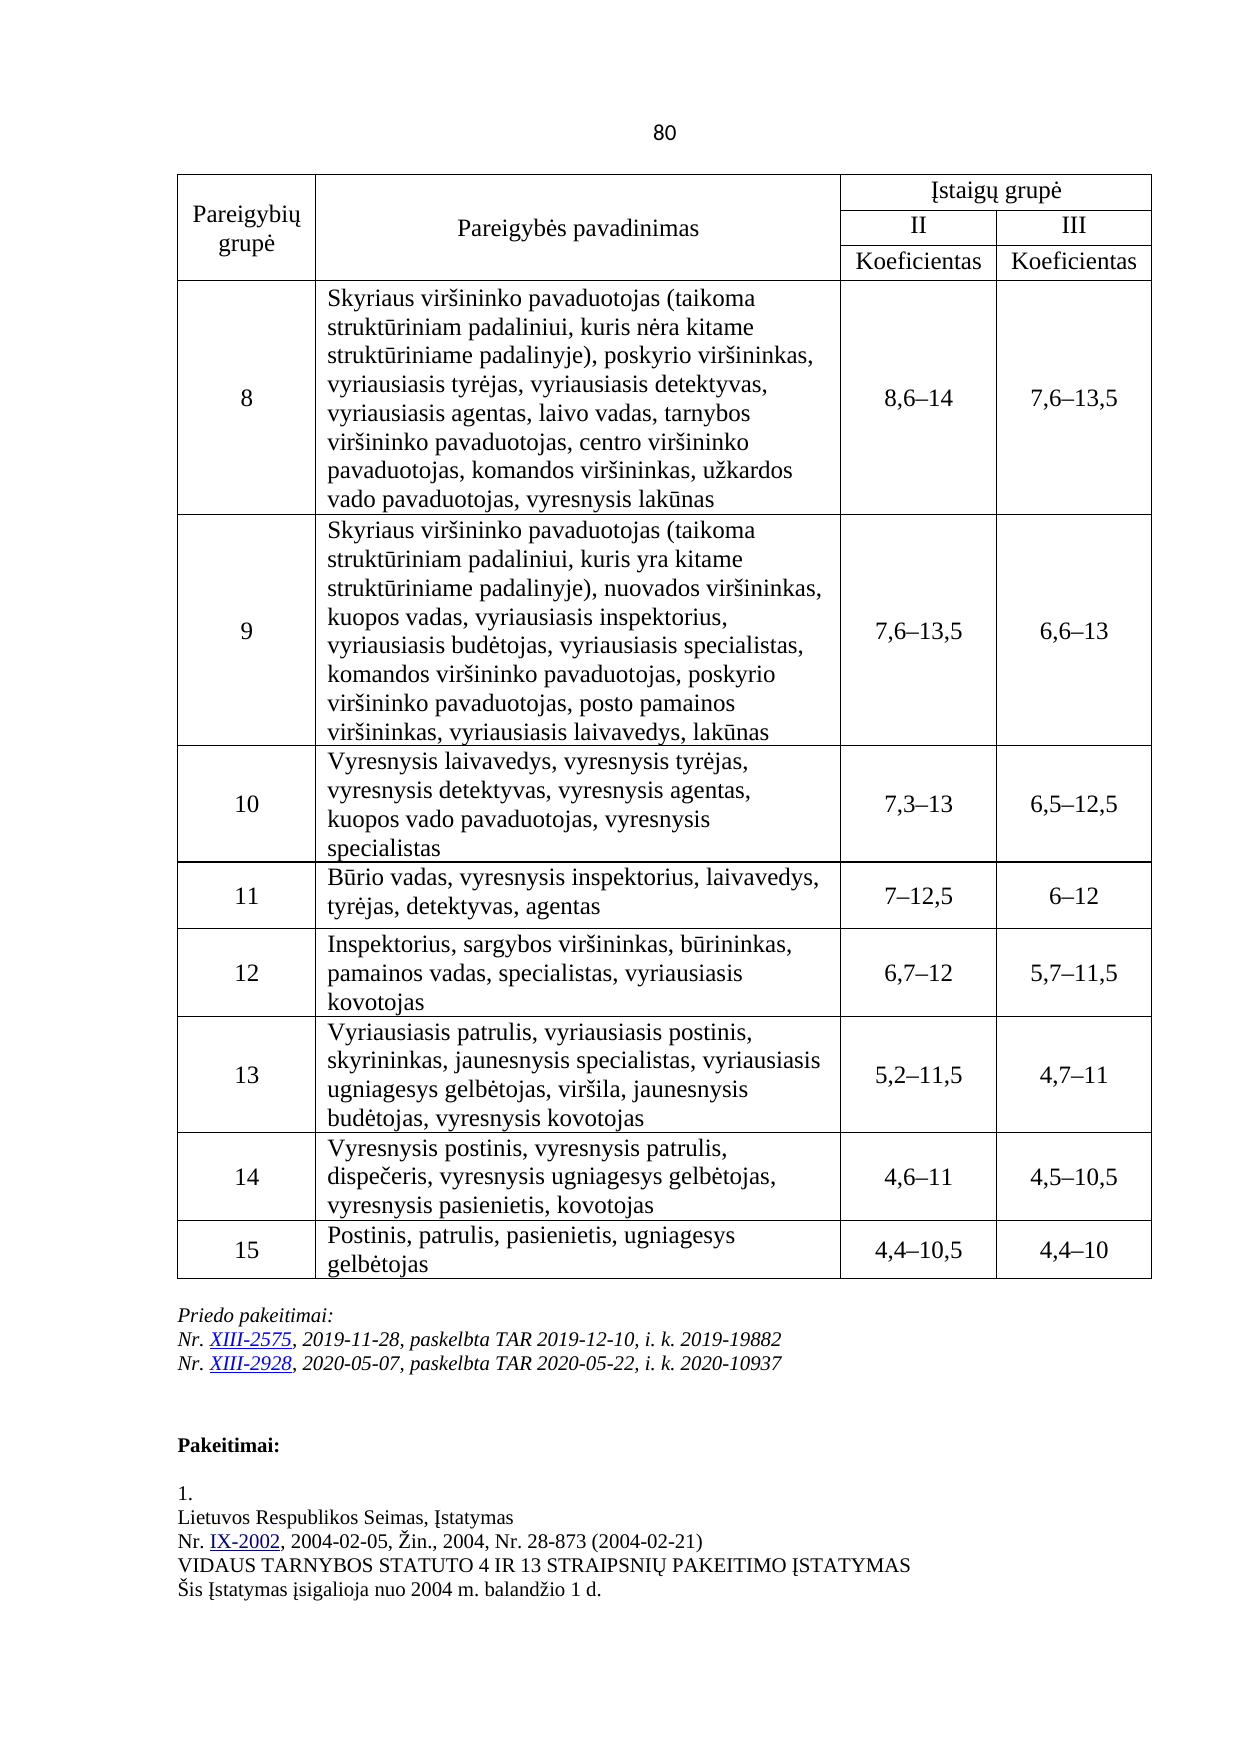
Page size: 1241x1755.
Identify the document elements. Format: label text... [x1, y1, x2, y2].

text Nr. XIII-2575, 2019-11-28, paskelbta TAR 2019-12-10, i. k. 2019-19882 [177, 1327, 1152, 1351]
table_cell 6,6–13 [997, 515, 1151, 745]
table_cell Postinis, patrulis, pasienietis, ugniagesys gelbėtojas [316, 1221, 840, 1278]
table_cell Būrio vadas, vyresnysis inspektorius, laivavedys, tyrėjas, detektyvas, agentas [316, 863, 840, 928]
table_cell 7,3–13 [841, 746, 996, 861]
table_cell 12 [178, 929, 315, 1016]
text Priedo pakeitimai: [177, 1303, 1152, 1327]
table_cell Vyriausiasis patrulis, vyriausiasis postinis, skyrininkas, jaunesnysis specialistas, vyriausiasis ugniagesys gelbėtojas, viršila, jaunesnysis budėtojas, vyresnysis kovotojas [316, 1017, 840, 1132]
table_cell 4,5–10,5 [997, 1133, 1151, 1219]
table_cell 6,5–12,5 [997, 746, 1151, 861]
table_cell 4,4–10 [997, 1221, 1151, 1278]
table_header Įstaigų grupė [841, 175, 1151, 209]
text Nr. XIII-2928, 2020-05-07, paskelbta TAR 2020-05-22, i. k. 2020-10937 [177, 1351, 1152, 1375]
table_cell 4,7–11 [997, 1017, 1151, 1132]
table_cell Inspektorius, sargybos viršininkas, būrininkas, pamainos vadas, specialistas, vyriausiasis kovotojas [316, 929, 840, 1016]
table_cell 5,2–11,5 [841, 1017, 996, 1132]
table_cell 4,4–10,5 [841, 1221, 996, 1278]
table_cell Vyresnysis laivavedys, vyresnysis tyrėjas, vyresnysis detektyvas, vyresnysis agentas, kuopos vado pavaduotojas, vyresnysis specialistas [316, 746, 840, 861]
table_cell 7–12,5 [841, 863, 996, 928]
table_cell II [841, 211, 996, 245]
table_cell 13 [178, 1017, 315, 1132]
table_cell 9 [178, 515, 315, 745]
table_cell Koeficientas [841, 246, 996, 280]
table_cell Koeficientas [997, 246, 1151, 280]
table_cell III [997, 211, 1151, 245]
table_cell 5,7–11,5 [997, 929, 1151, 1016]
text 1. [177, 1481, 1152, 1505]
table_cell Skyriaus viršininko pavaduotojas (taikoma struktūriniam padaliniui, kuris nėra kitame struktūriniame padalinyje), poskyrio viršininkas, vyriausiasis tyrėjas, vyriausiasis detektyvas, vyriausiasis agentas, laivo vadas, tarnybos viršininko pavaduotojas, centro viršininko pavaduotojas, komandos viršininkas, užkardos vado pavaduotojas, vyresnysis lakūnas [316, 281, 840, 514]
table_cell 14 [178, 1133, 315, 1219]
text Pakeitimai: [177, 1433, 1152, 1457]
table_cell 6–12 [997, 863, 1151, 928]
table_cell Skyriaus viršininko pavaduotojas (taikoma struktūriniam padaliniui, kuris yra kitame struktūriniame padalinyje), nuovados viršininkas, kuopos vadas, vyriausiasis inspektorius, vyriausiasis budėtojas, vyriausiasis specialistas, komandos viršininko pavaduotojas, poskyrio viršininko pavaduotojas, posto pamainos viršininkas, vyriausiasis laivavedys, lakūnas [316, 515, 840, 745]
table_header Pareigybės pavadinimas [316, 175, 840, 280]
table_cell 15 [178, 1221, 315, 1278]
table_cell 6,7–12 [841, 929, 996, 1016]
table_cell 11 [178, 863, 315, 928]
table_cell 4,6–11 [841, 1133, 996, 1219]
table_cell 8,6–14 [841, 281, 996, 514]
text Šis Įstatymas įsigalioja nuo 2004 m. balandžio 1 d. [177, 1577, 1152, 1601]
table_cell Vyresnysis postinis, vyresnysis patrulis, dispečeris, vyresnysis ugniagesys gelbėtojas, vyresnysis pasienietis, kovotojas [316, 1133, 840, 1219]
text Lietuvos Respublikos Seimas, Įstatymas [177, 1505, 1152, 1529]
table_cell 7,6–13,5 [997, 281, 1151, 514]
text VIDAUS TARNYBOS STATUTO 4 IR 13 STRAIPSNIŲ PAKEITIMO ĮSTATYMAS [177, 1553, 1152, 1577]
table_header Pareigybių grupė [178, 175, 315, 280]
table_cell 7,6–13,5 [841, 515, 996, 745]
table_cell 8 [178, 281, 315, 514]
table_cell 10 [178, 746, 315, 861]
text Nr. IX-2002, 2004-02-05, Žin., 2004, Nr. 28-873 (2004-02-21) [177, 1529, 1152, 1553]
